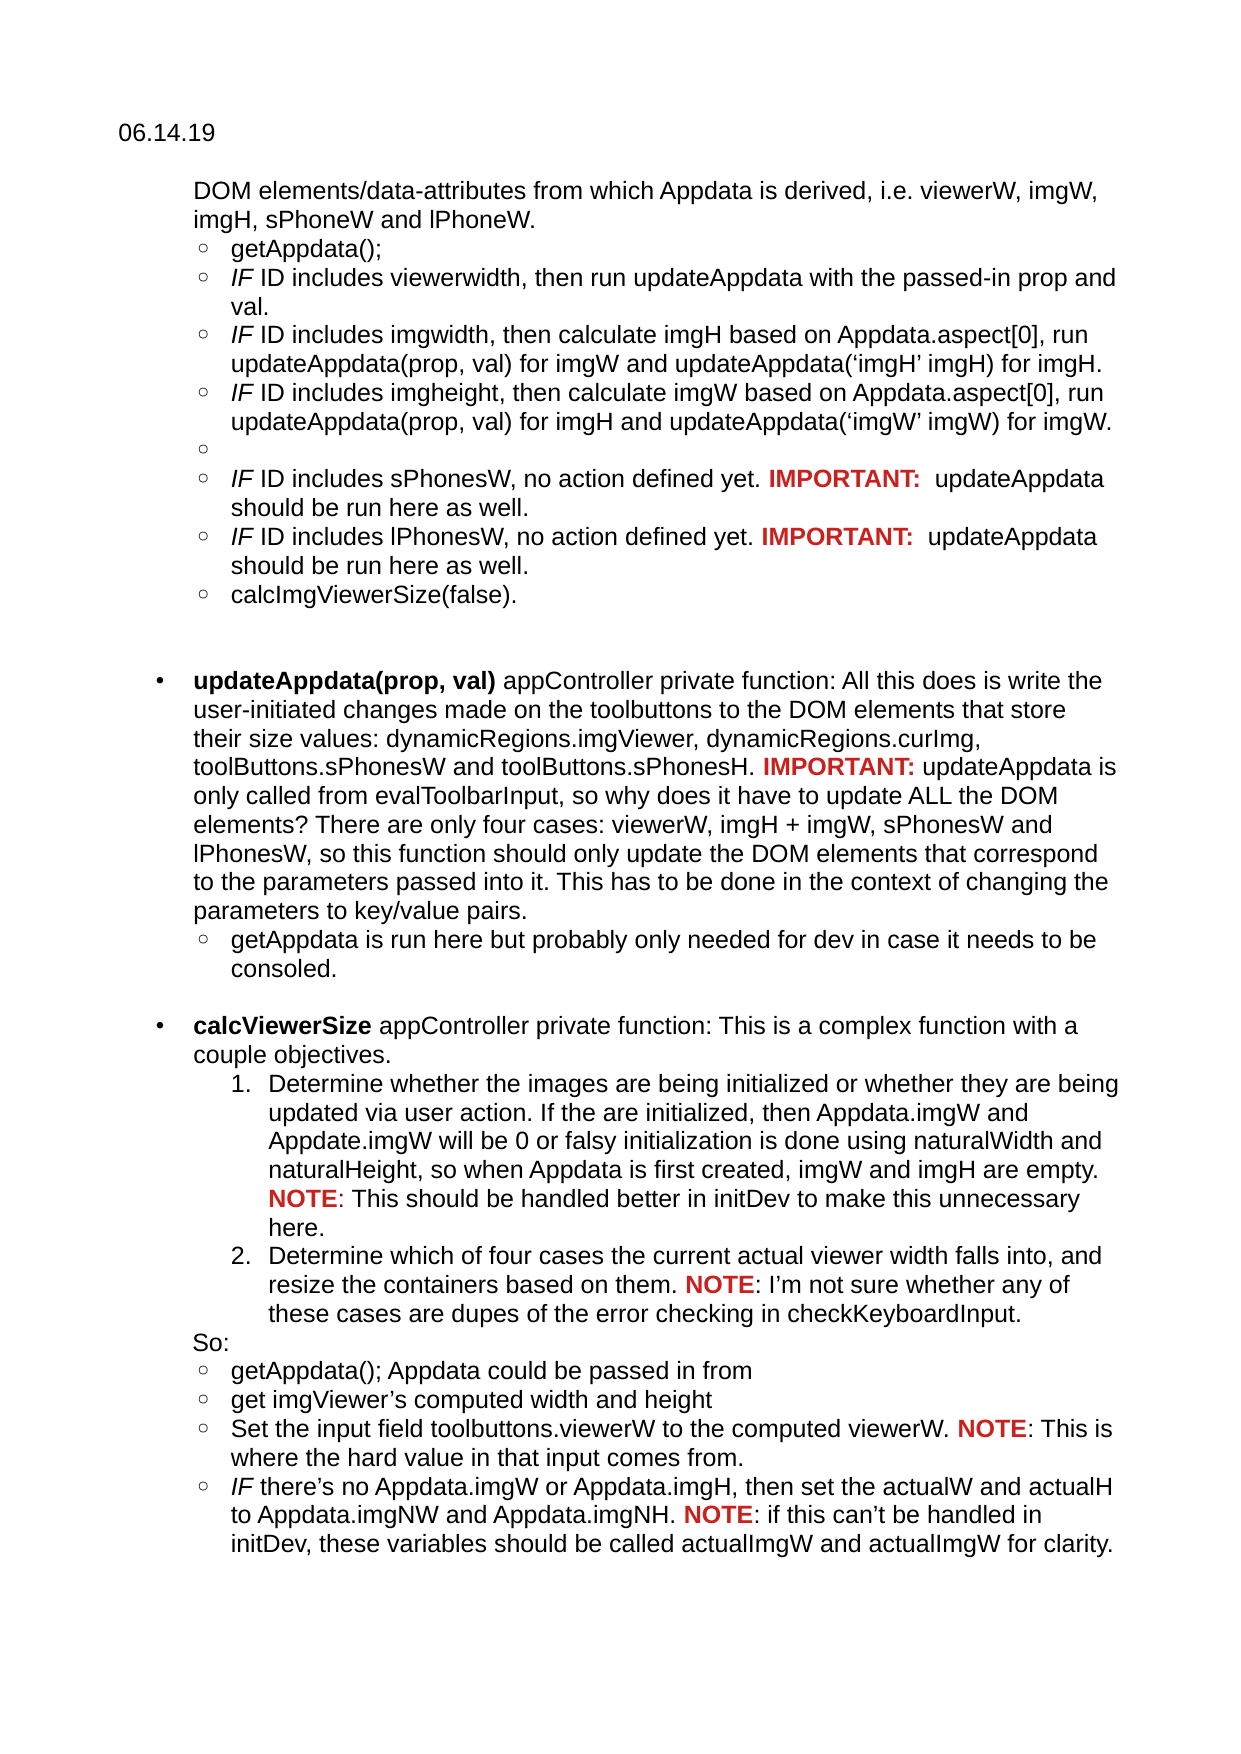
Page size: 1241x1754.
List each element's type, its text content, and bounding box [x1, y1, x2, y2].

list Set the input field toolbuttons.viewerW to the computed viewerW. NOTE: This is where the hard value in that input comes from. [193, 1414, 1122, 1472]
text So: [118, 1327, 1122, 1356]
list IF ID includes lPhonesW, no action defined yet. IMPORTANT: updateAppdata should be run here as well. [193, 522, 1122, 579]
list IF ID includes viewerwidth, then run updateAppdata with the passed-in prop and val. [193, 263, 1122, 320]
list getAppdata(); Appdata could be passed in from [193, 1356, 1122, 1385]
list IF ID includes sPhonesW, no action defined yet. IMPORTANT: updateAppdata should be run here as well. [193, 464, 1122, 522]
list get imgViewer’s computed width and height [193, 1385, 1122, 1414]
list DOM elements/data-attributes from which Appdata is derived, i.e. viewerW, imgW, imgH, sPhoneW and lPhoneW. [156, 176, 1122, 234]
list calcViewerSize appController private function: This is a complex function with a couple objectives. [156, 1011, 1122, 1069]
list Determine whether the images are being initialized or whether they are being updated via user action. If the are initialized, then Appdata.imgW and Appdate.imgW will be 0 or falsy initialization is done using naturalWidth and naturalHeight, so when Appdata is first created, imgW and imgH are empty. NOTE: This should be handled better in initDev to make this unnecessary here. [231, 1069, 1122, 1241]
list getAppdata(); [193, 234, 1122, 263]
list Determine which of four cases the current actual viewer width falls into, and resize the containers based on them. NOTE: I’m not sure whether any of these cases are dupes of the error checking in checkKeyboardInput. [231, 1241, 1122, 1327]
list IF there’s no Appdata.imgW or Appdata.imgH, then set the actualW and actualH to Appdata.imgNW and Appdata.imgNH. NOTE: if this can’t be handled in initDev, these variables should be called actualImgW and actualImgW for clarity. [193, 1472, 1122, 1558]
list updateAppdata(prop, val) appController private function: All this does is write the user-initiated changes made on the toolbuttons to the DOM elements that store their size values: dynamicRegions.imgViewer, dynamicRegions.curImg, toolButtons.sPhonesW and toolButtons.sPhonesH. IMPORTANT: updateAppdata is only called from evalToolbarInput, so why does it have to update ALL the DOM elements? There are only four cases: viewerW, imgH + imgW, sPhonesW and lPhonesW, so this function should only update the DOM elements that correspond to the parameters passed into it. This has to be done in the context of changing the parameters to key/value pairs. [156, 666, 1122, 925]
list getAppdata is run here but probably only needed for dev in case it needs to be consoled. [193, 925, 1122, 982]
list calcImgViewerSize(false). [193, 579, 1122, 608]
list IF ID includes imgwidth, then calculate imgH based on Appdata.aspect[0], run updateAppdata(prop, val) for imgW and updateAppdata(‘imgH’ imgH) for imgH. [193, 320, 1122, 378]
list IF ID includes imgheight, then calculate imgW based on Appdata.aspect[0], run updateAppdata(prop, val) for imgH and updateAppdata(‘imgW’ imgW) for imgW. [193, 378, 1122, 436]
